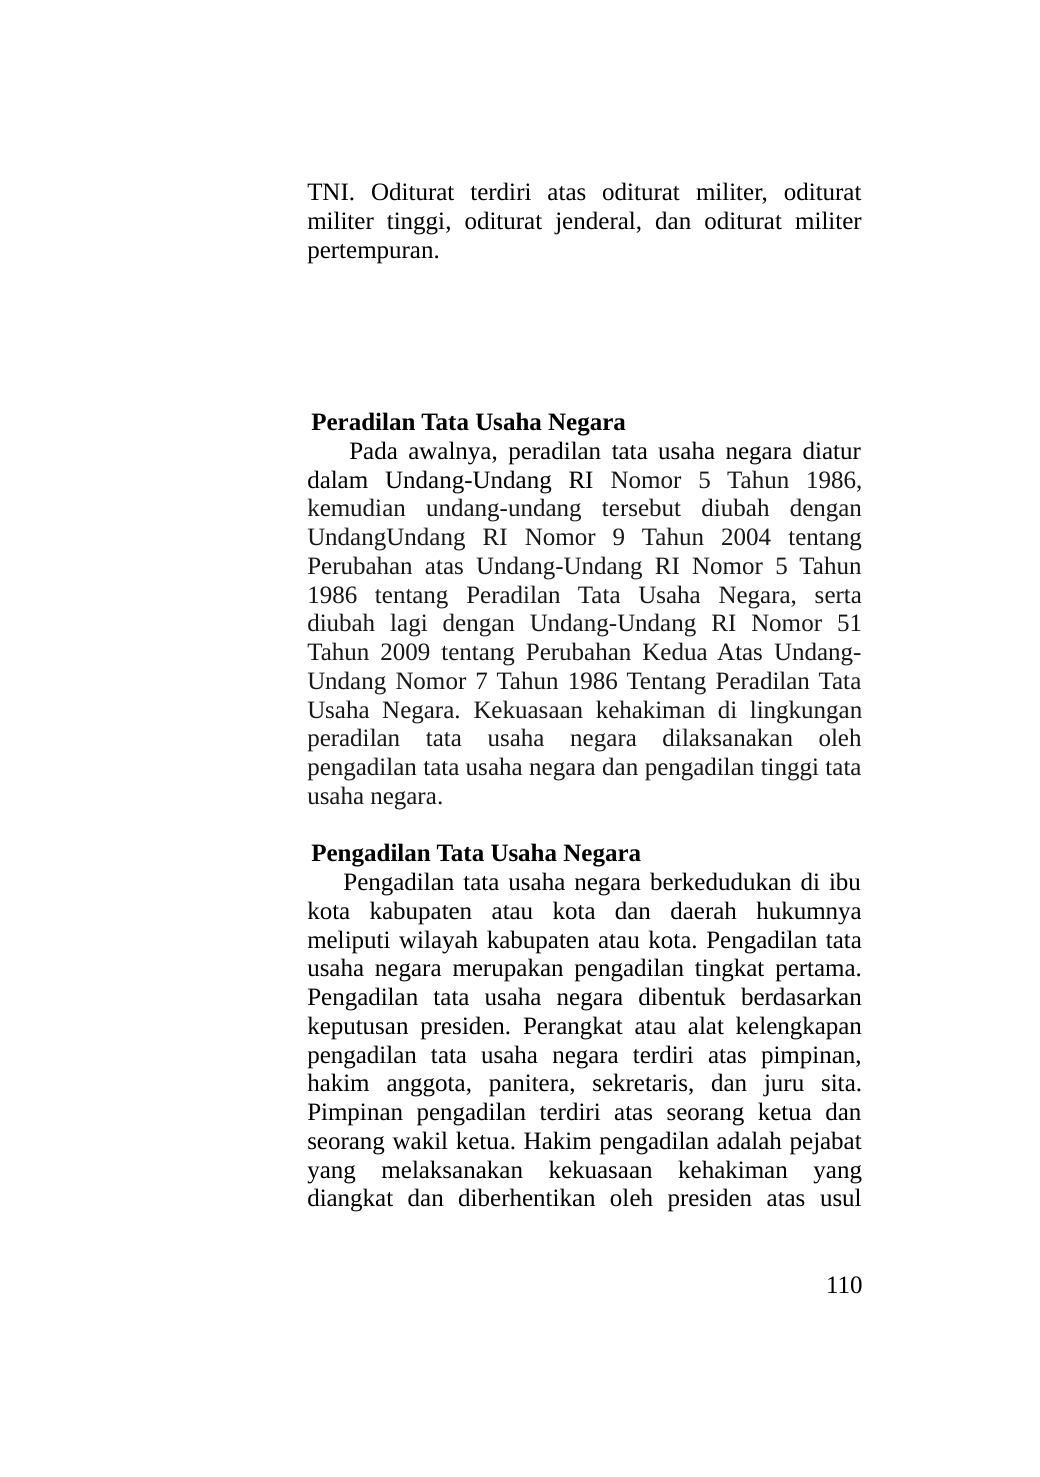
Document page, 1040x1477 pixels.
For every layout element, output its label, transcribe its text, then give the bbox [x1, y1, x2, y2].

text TNI. Oditurat terdiri atas oditurat militer, oditurat militer tinggi, oditurat jenderal, dan oditurat militer pertempuran. [307, 177, 862, 263]
text Pada awalnya, peradilan tata usaha negara diatur dalam Undang-Undang RI Nomor 5 Tahun 1986, kemudian undang-undang tersebut diubah dengan UndangUndang RI Nomor 9 Tahun 2004 tentang Perubahan atas Undang-Undang RI Nomor 5 Tahun 1986 tentang Peradilan Tata Usaha Negara, serta diubah lagi dengan Undang-Undang RI Nomor 51 Tahun 2009 tentang Perubahan Kedua Atas Undang-Undang Nomor 7 Tahun 1986 Tentang Peradilan Tata Usaha Negara. Kekuasaan kehakiman di lingkungan peradilan tata usaha negara dilaksanakan oleh pengadilan tata usaha negara dan pengadilan tinggi tata usaha negara. [307, 436, 862, 810]
text Pengadilan Tata Usaha Negara [307, 838, 862, 867]
text Pengadilan tata usaha negara berkedudukan di ibu kota kabupaten atau kota dan daerah hukumnya meliputi wilayah kabupaten atau kota. Pengadilan tata usaha negara merupakan pengadilan tingkat pertama. Pengadilan tata usaha negara dibentuk berdasarkan keputusan presiden. Perangkat atau alat kelengkapan pengadilan tata usaha negara terdiri atas pimpinan, hakim anggota, panitera, sekretaris, dan juru sita. Pimpinan pengadilan terdiri atas seorang ketua dan seorang wakil ketua. Hakim pengadilan adalah pejabat yang melaksanakan kekuasaan kehakiman yang diangkat dan diberhentikan oleh presiden atas usul [307, 867, 862, 1212]
list Peradilan Tata Usaha Negara [274, 407, 862, 436]
